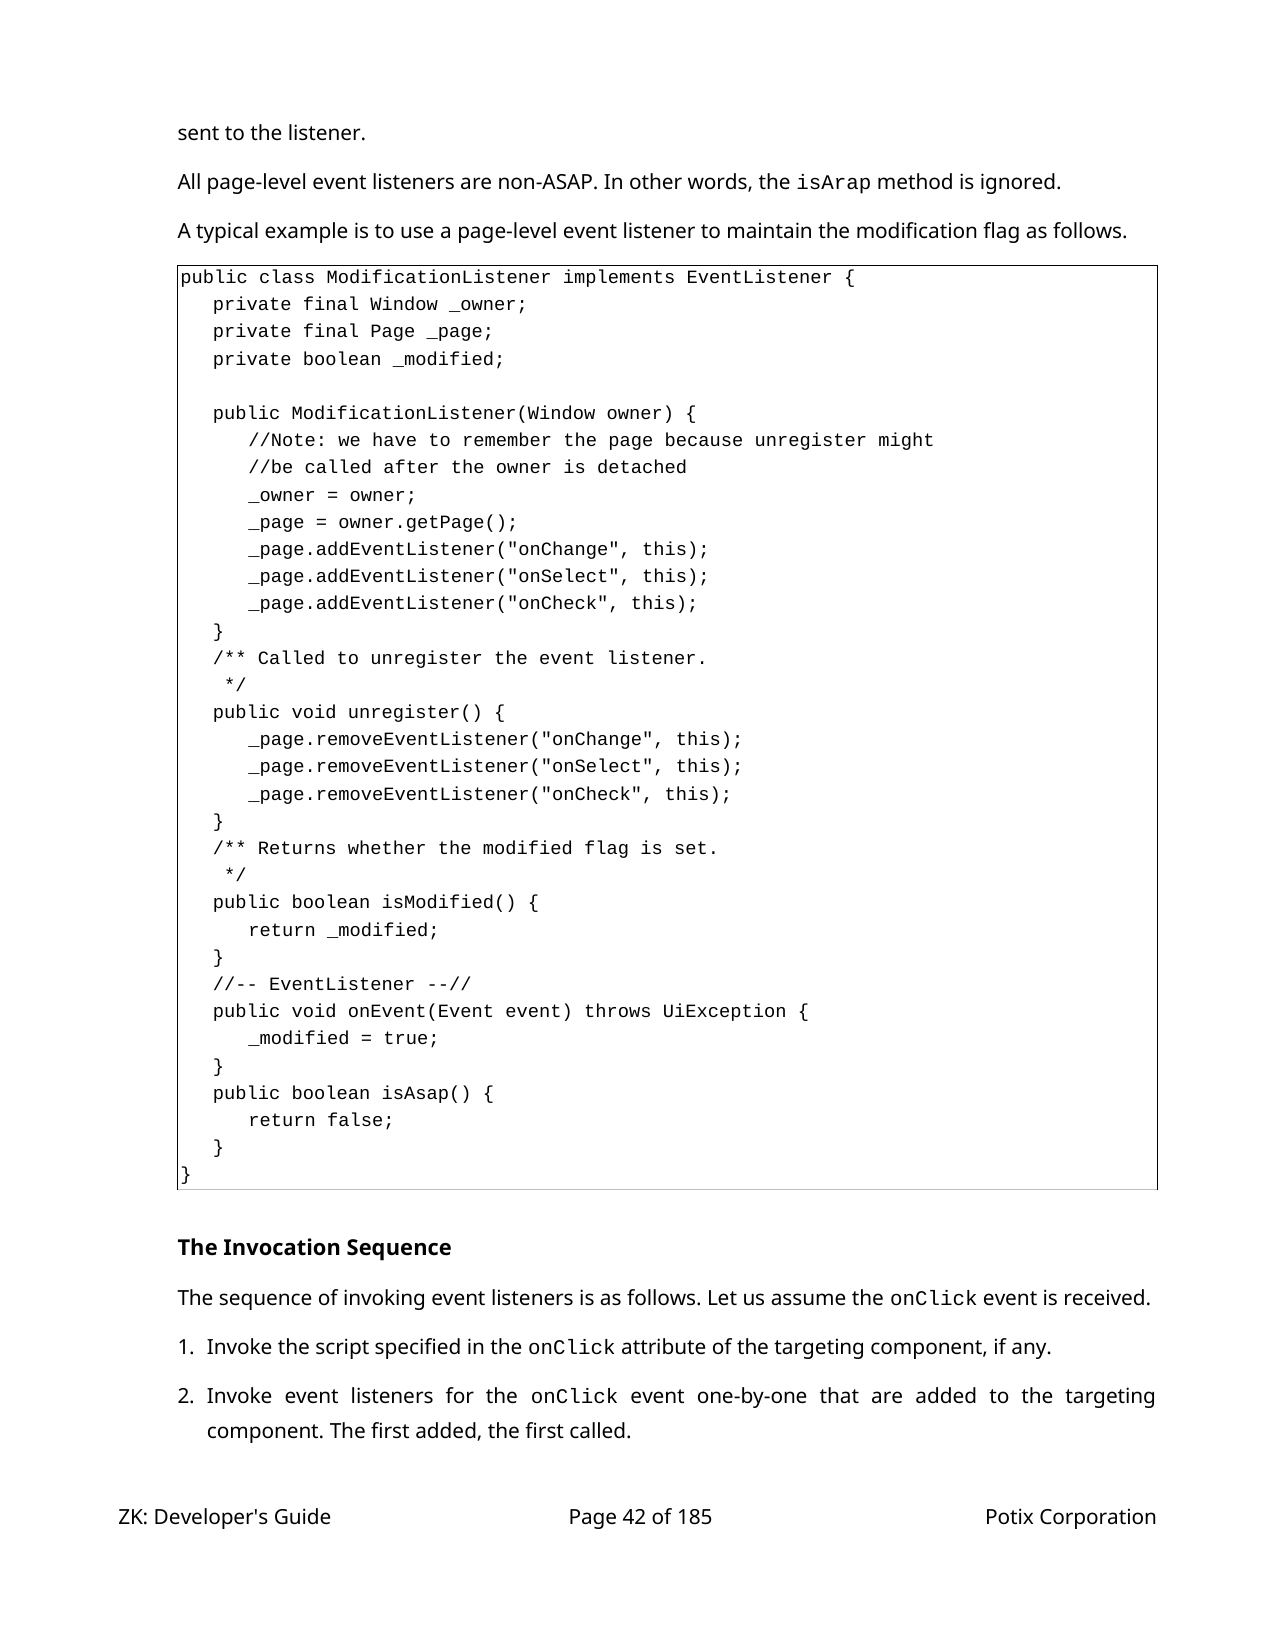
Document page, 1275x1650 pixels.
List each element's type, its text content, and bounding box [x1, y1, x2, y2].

text private final Window _owner; [178, 292, 1157, 316]
text public ModificationListener(Window owner) { [178, 401, 1157, 425]
text public class ModificationListener implements EventListener { [178, 266, 1157, 289]
text } [178, 618, 1157, 643]
text return false; [178, 1108, 1157, 1132]
text */ [178, 673, 1157, 697]
text } [178, 1162, 1157, 1189]
text _page = owner.getPage(); [178, 510, 1157, 534]
text _owner = owner; [178, 482, 1157, 507]
text _page.removeEventListener("onSelect", this); [178, 754, 1157, 779]
text return _modified; [178, 917, 1157, 942]
text /** Returns whether the modified flag is set. [178, 836, 1157, 860]
text _page.addEventListener("onCheck", this); [178, 591, 1157, 616]
text public void onEvent(Event event) throws UiException { [178, 999, 1157, 1023]
text } [178, 1053, 1157, 1078]
text /** Called to unregister the event listener. [178, 646, 1157, 670]
list Invoke the script specified in the onClick attribute of the targeting component, if any. [177, 1332, 1157, 1360]
subtitle The Invocation Sequence [177, 1232, 1157, 1262]
text private boolean _modified; [178, 347, 1157, 371]
text //be called after the owner is detached [178, 455, 1157, 479]
text public boolean isModified() { [178, 890, 1157, 914]
text //Note: we have to remember the page because unregister might [178, 428, 1157, 452]
text private final Page _page; [178, 319, 1157, 344]
text A typical example is to use a page-level event listener to maintain the modification flag as follows. [177, 216, 1157, 244]
text //-- EventListener --// [178, 972, 1157, 996]
text } [178, 809, 1157, 833]
text } [178, 945, 1157, 969]
text _page.removeEventListener("onCheck", this); [178, 782, 1157, 806]
text _page.removeEventListener("onChange", this); [178, 727, 1157, 751]
list Invoke event listeners for the onClick event one-by-one that are added to the targeting component. The first added, the first called. [177, 1381, 1157, 1445]
text _page.addEventListener("onSelect", this); [178, 564, 1157, 588]
text All page-level event listeners are non-ASAP. In other words, the isArap method is ignored. [177, 167, 1157, 196]
text public boolean isAsap() { [178, 1081, 1157, 1105]
text The sequence of invoking event listeners is as follows. Let us assume the onClick event is received. [177, 1283, 1157, 1311]
text */ [178, 863, 1157, 887]
text _modified = true; [178, 1026, 1157, 1051]
text } [178, 1135, 1157, 1159]
text _page.addEventListener("onChange", this); [178, 537, 1157, 561]
text public void unregister() { [178, 700, 1157, 724]
text sent to the listener. [177, 118, 1157, 146]
